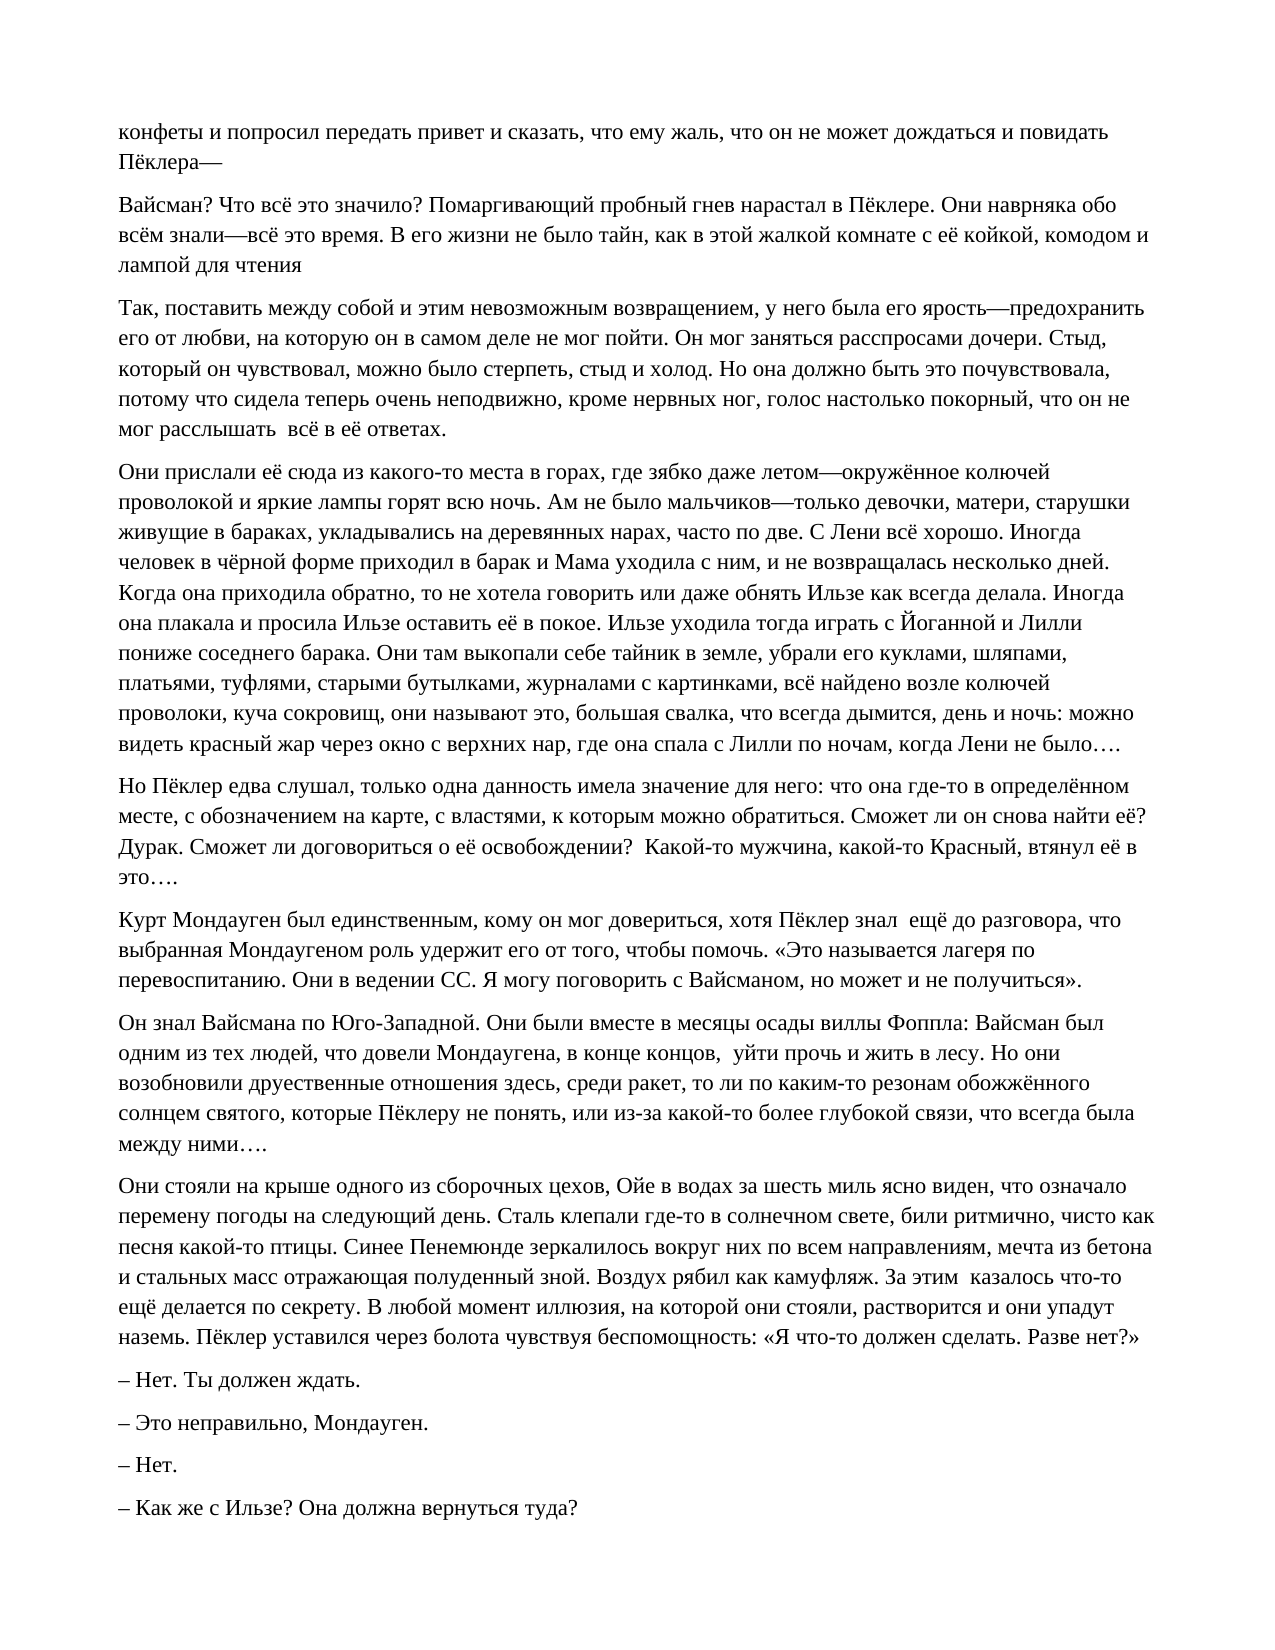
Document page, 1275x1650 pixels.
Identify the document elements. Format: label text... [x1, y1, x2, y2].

text конфеты и попросил передать привет и сказать, что ему жаль, что он не может дождаться и повидать Пёклера— [118, 118, 1157, 175]
text Курт Мондауген был единственным, кому он мог довериться, хотя Пёклер знал ещё до разговора, что выбранная Мондаугеном роль удержит его от того, чтобы помочь. «Это называется лагеря по перевоспитанию. Они в ведении СС. Я могу поговорить с Вайсманом, но может и не получиться». [118, 906, 1157, 992]
text Они прислали её сюда из какого-то места в горах, где зябко даже летом—окружённое колючей проволокой и яркие лампы горят всю ночь. Ам не было мальчиков—только девочки, матери, старушки живущие в бараках, укладывались на деревянных нарах, часто по две. С Лени всё хорошо. Иногда человек в чёрной форме приходил в барак и Мама уходила с ним, и не возвращалась несколько дней. Когда она приходила обратно, то не хотела говорить или даже обнять Ильзе как всегда делала. Иногда она плакала и просила Ильзе оставить её в покое. Ильзе уходила тогда играть с Йоганной и Лилли пониже соседнего барака. Они там выкопали себе тайник в земле, убрали его куклами, шляпами, платьями, туфлями, старыми бутылками, журналами с картинками, всё найдено возле колючей проволоки, куча сокровищ, они называют это, большая свалка, что всегда дымится, день и ночь: можно видеть красный жар через окно с верхних нар, где она спала с Лилли по ночам, когда Лени не было…. [118, 458, 1157, 756]
text – Это неправильно, Мондауген. [118, 1409, 1157, 1435]
text Он знал Вайсмана по Юго-Западной. Они были вместе в месяцы осады виллы Фоппла: Вайсман был одним из тех людей, что довели Мондаугена, в конце концов, уйти прочь и жить в лесу. Но они возобновили друественные отношения здесь, среди ракет, то ли по каким-то резонам обожжённого солнцем святого, которые Пёклеру не понять, или из-за какой-то более глубокой связи, что всегда была между ними…. [118, 1009, 1157, 1156]
text – Нет. Ты должен ждать. [118, 1366, 1157, 1392]
text – Нет. [118, 1451, 1157, 1478]
text Вайсман? Что всё это значило? Помаргивающий пробный гнев нарастал в Пёклере. Они наврняка обо всём знали—всё это время. В его жизни не было тайн, как в этой жалкой комнате с её койкой, комодом и лампой для чтения [118, 191, 1157, 278]
text Они стояли на крыше одного из сборочных цехов, Ойе в водах за шесть миль ясно виден, что означало перемену погоды на следующий день. Сталь клепали где-то в солнечном свете, били ритмично, чисто как песня какой-то птицы. Синее Пенемюнде зеркалилось вокруг них по всем направлениям, мечта из бетона и стальных масс отражающая полуденный зной. Воздух рябил как камуфляж. За этим казалось что-то ещё делается по секрету. В любой момент иллюзия, на которой они стояли, растворится и они упадут наземь. Пёклер уставился через болота чувствуя беспомощность: «Я что-то должен сделать. Разве нет?» [118, 1172, 1157, 1350]
text Но Пёклер едва слушал, только одна данность имела значение для него: что она где-то в определённом месте, с обозначением на карте, с властями, к которым можно обратиться. Сможет ли он снова найти её? Дурак. Сможет ли договориться о её освобождении? Какой-то мужчина, какой-то Красный, втянул её в это…. [118, 772, 1157, 889]
text – Как же с Ильзе? Она должна вернуться туда? [118, 1494, 1157, 1521]
text Так, поставить между собой и этим невозможным возвращением, у него была его ярость—предохранить его от любви, на которую он в самом деле не мог пойти. Он мог заняться расспросами дочери. Стыд, который он чувствовал, можно было стерпеть, стыд и холод. Но она должно быть это почувствовала, потому что сидела теперь очень неподвижно, кроме нервных ног, голос настолько покорный, что он не мог расслышать всё в её ответах. [118, 294, 1157, 441]
